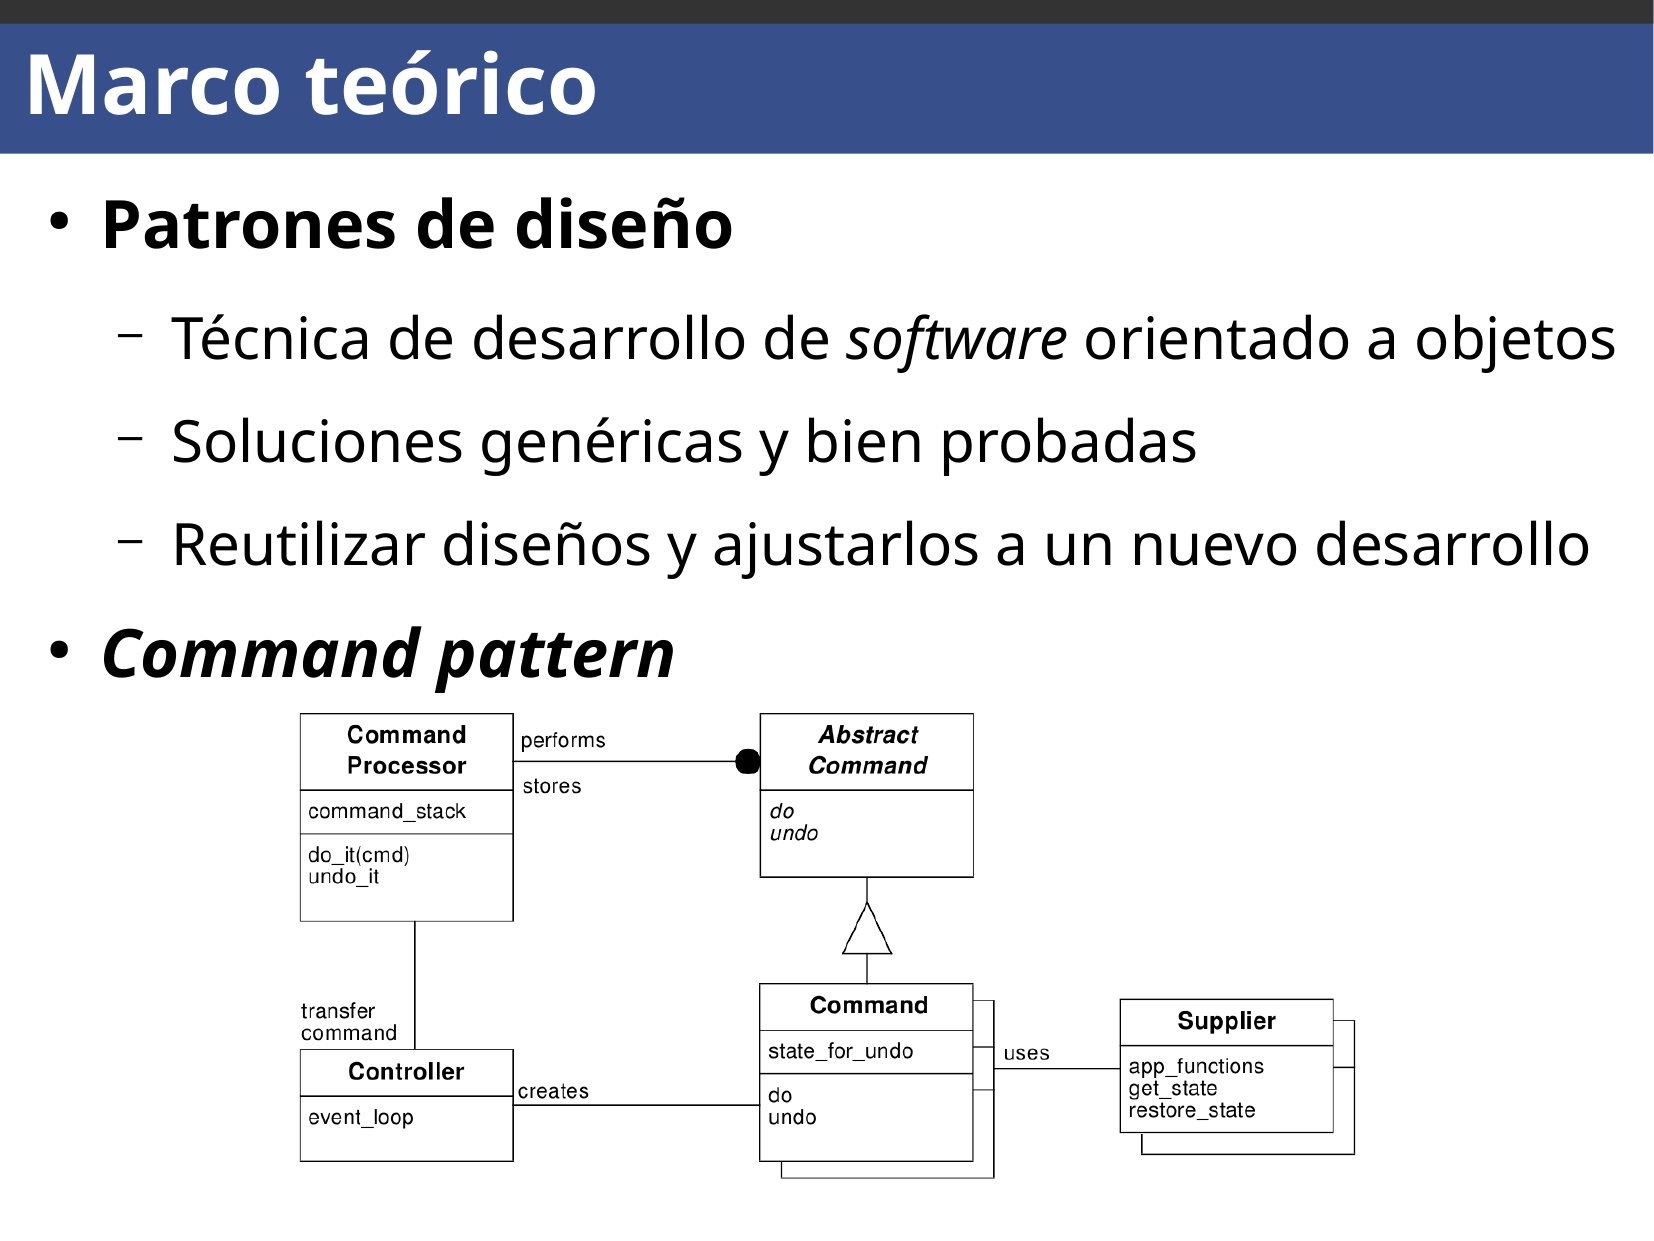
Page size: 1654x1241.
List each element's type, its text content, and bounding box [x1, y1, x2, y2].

list Patrones de diseño Técnica de desarrollo de software orientado a objetos Soluciones genéricas y bien probadas Reutilizar diseños y ajustarlos a un nuevo desarrollo Command pattern [29, 177, 1625, 660]
title Marco teórico [23, 17, 1630, 148]
picture [291, 705, 1363, 1188]
